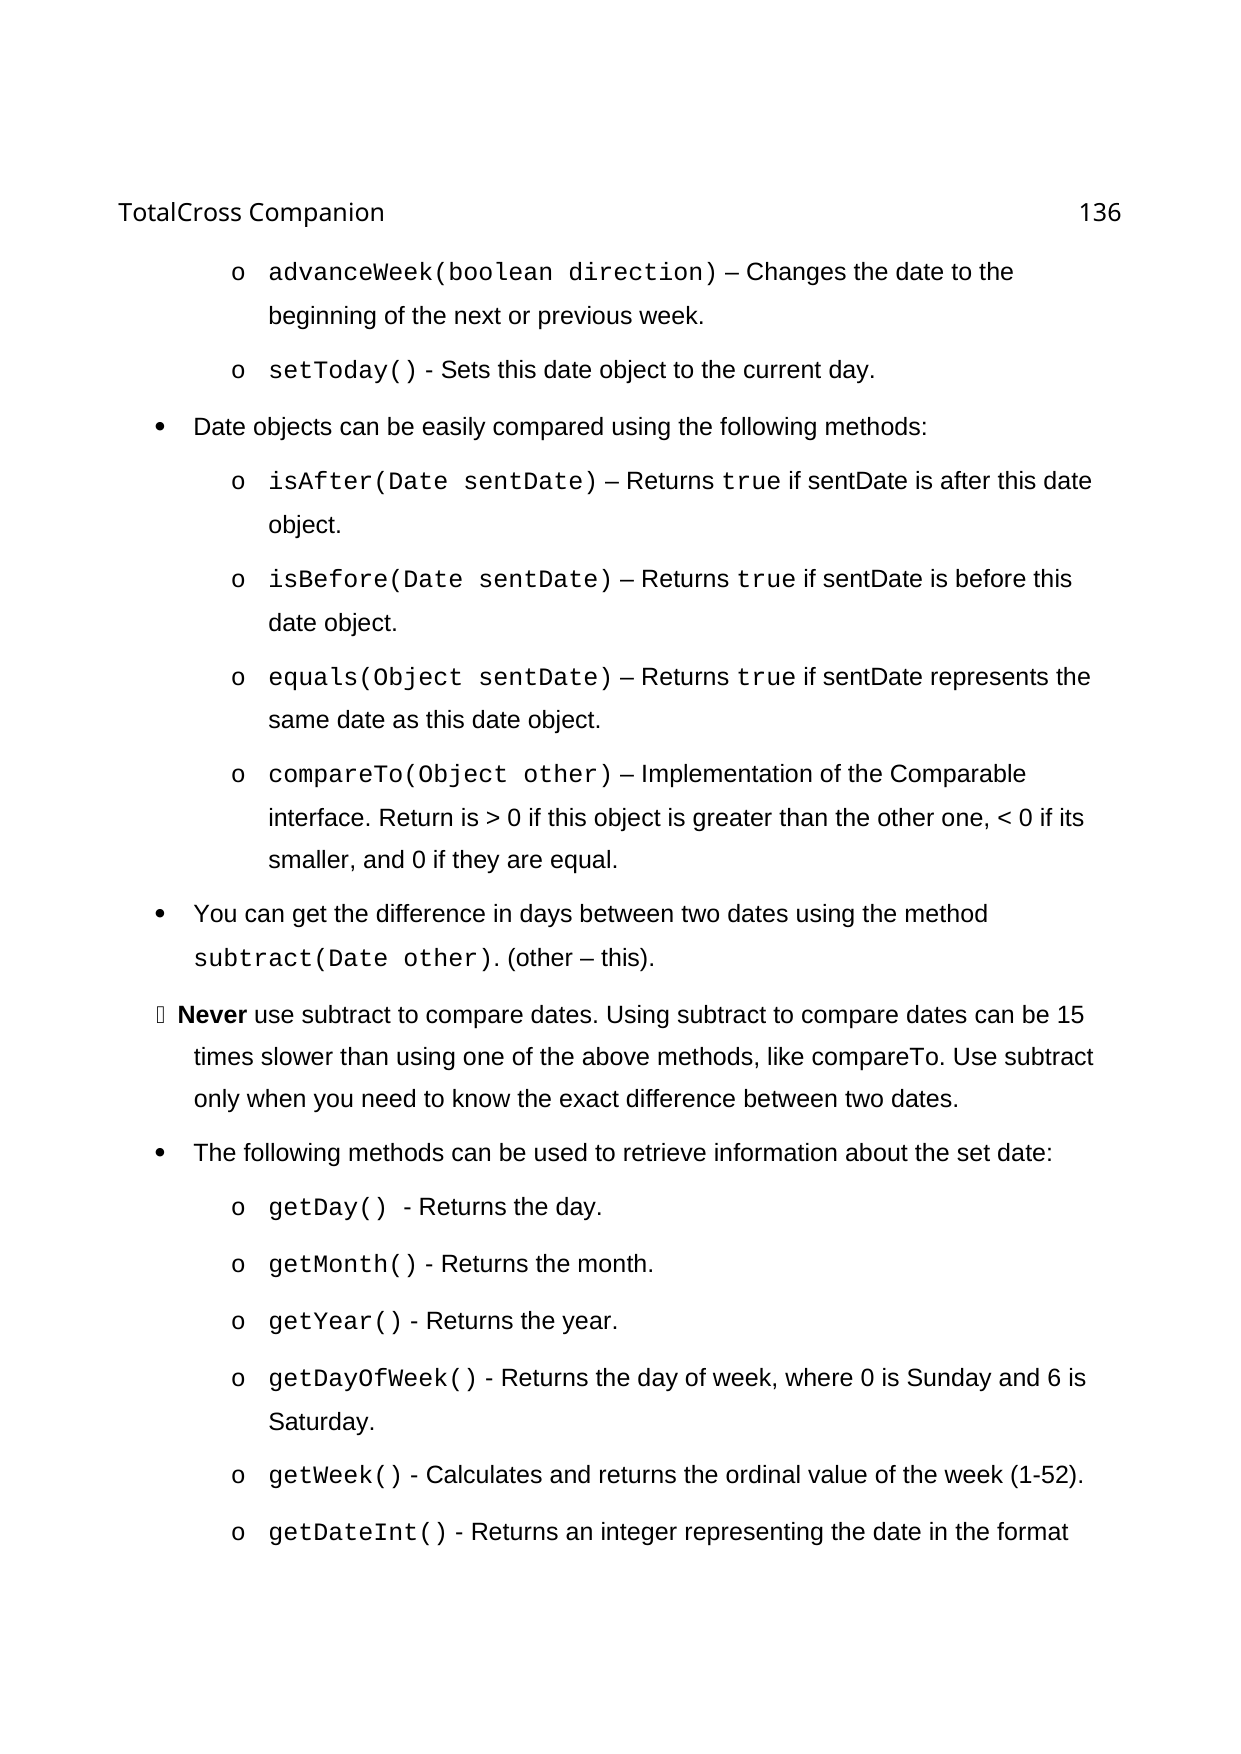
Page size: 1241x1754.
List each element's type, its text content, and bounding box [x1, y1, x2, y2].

list getDayOfWeek() - Returns the day of week, where 0 is Sunday and 6 is Saturday. [231, 1363, 1122, 1436]
list Date objects can be easily compared using the following methods: [156, 413, 1122, 441]
list getDay() - Returns the day. [231, 1193, 1122, 1223]
list isAfter(Date sentDate) – Returns true if sentDate is after this date object. [231, 467, 1122, 539]
list Never use subtract to compare dates. Using subtract to compare dates can be 15 times slower than using one of the above methods, like compareTo. Use subtract only when you need to know the exact difference between two dates. [156, 1001, 1122, 1113]
list isBefore(Date sentDate) – Returns true if sentDate is before this date object. [231, 565, 1122, 637]
list getWeek() - Calculates and returns the ordinal value of the week (1-52). [231, 1461, 1122, 1491]
list getDateInt() - Returns an integer representing the date in the format [231, 1518, 1122, 1548]
list advanceWeek(boolean direction) – Changes the date to the beginning of the next or previous week. [231, 258, 1122, 330]
list setToday() - Sets this date object to the current day. [231, 356, 1122, 386]
list equals(Object sentDate) – Returns true if sentDate represents the same date as this date object. [231, 662, 1122, 734]
list You can get the difference in days between two dates using the method subtract(Date other). (other – this). [156, 900, 1122, 974]
list getYear() - Returns the year. [231, 1307, 1122, 1337]
list getMonth() - Returns the month. [231, 1250, 1122, 1280]
list compareTo(Object other) – Implementation of the Comparable interface. Return is > 0 if this object is greater than the other one, < 0 if its smaller, and 0 if they are equal. [231, 760, 1122, 874]
list The following methods can be used to retrieve information about the set date: [156, 1139, 1122, 1167]
